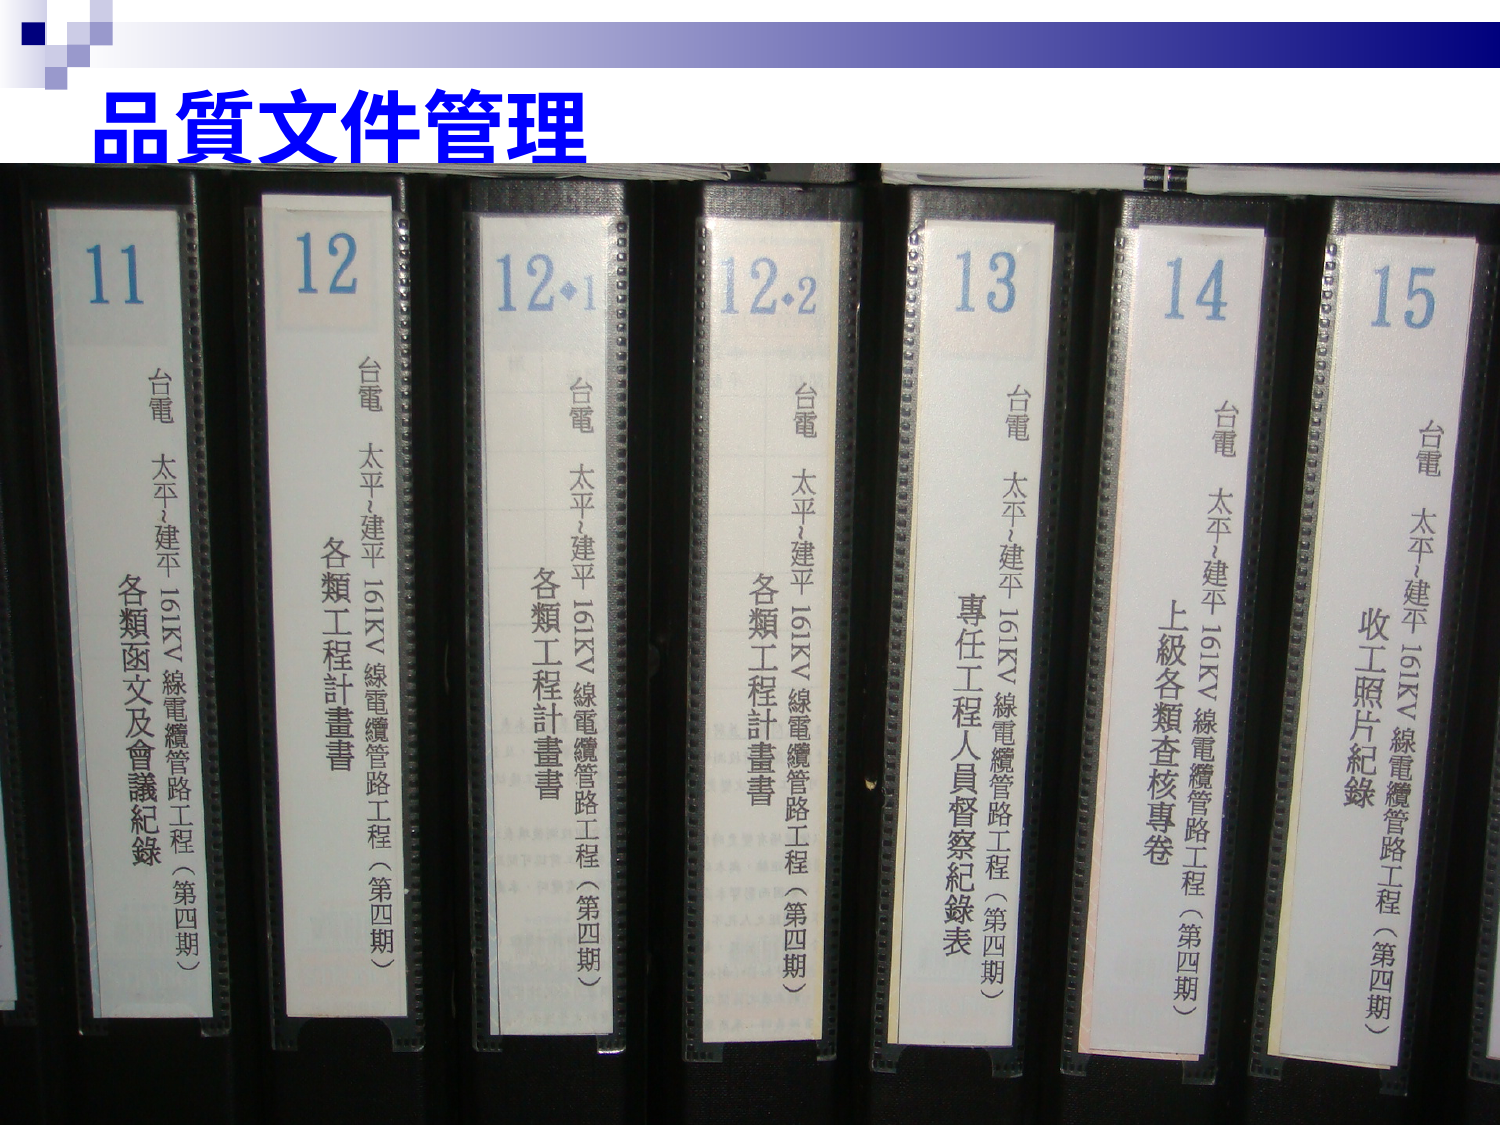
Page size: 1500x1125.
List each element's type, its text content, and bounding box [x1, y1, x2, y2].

title 品質文件管理 [74, 66, 1426, 163]
picture [0, 163, 1500, 1125]
